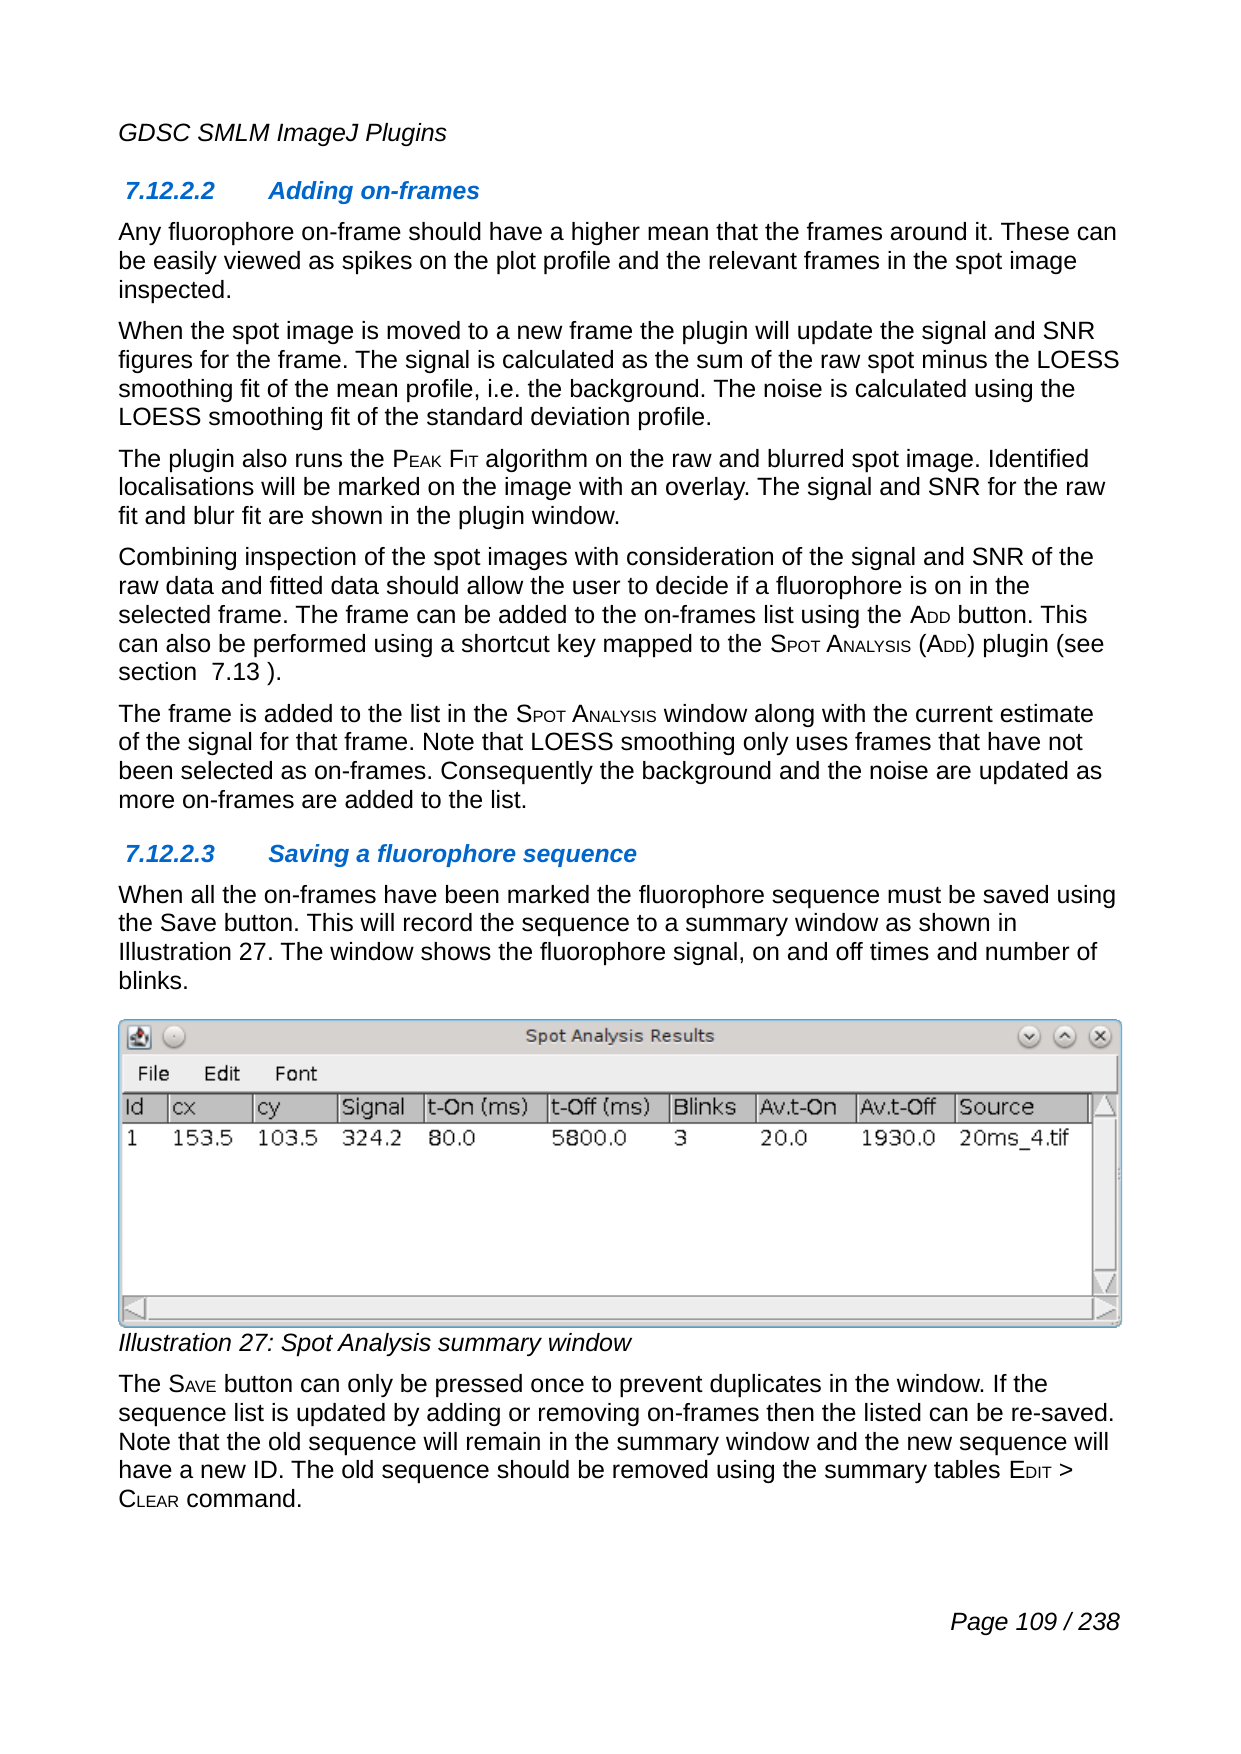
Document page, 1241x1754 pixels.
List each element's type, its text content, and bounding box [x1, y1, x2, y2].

text When the spot image is moved to a new frame the plugin will update the signal and SNR figures for the frame. The signal is calculated as the sum of the raw spot minus the LOESS smoothing fit of the mean profile, i.e. the background. The noise is calculated using the LOESS smoothing fit of the standard deviation profile. [118, 316, 1122, 431]
text The plugin also runs the Peak Fit algorithm on the raw and blurred spot image. Identified localisations will be marked on the image with an overlay. The signal and SNR for the raw fit and blur fit are shown in the plugin window. [118, 444, 1122, 530]
text The frame is added to the list in the Spot Analysis window along with the current estimate of the signal for that frame. Note that LOESS smoothing only uses frames that have not been selected as on-frames. Consequently the background and the noise are updated as more on-frames are added to the list. [118, 699, 1122, 814]
text Illustration 27: Spot Analysis summary window [118, 1328, 1122, 1357]
picture [118, 1019, 1123, 1328]
text The Save button can only be pressed once to prevent duplicates in the window. If the sequence list is updated by adding or removing on-frames then the listed can be re-saved. Note that the old sequence will remain in the summary window and the new sequence will have a new ID. The old sequence should be removed using the summary tables Edit > Clear command. [118, 1369, 1122, 1513]
subtitle Adding on-frames [118, 176, 1122, 205]
subtitle Saving a fluorophore sequence [118, 839, 1122, 867]
text When all the on-frames have been marked the fluorophore sequence must be saved using the Save button. This will record the sequence to a summary window as shown in Illustration 27. The window shows the fluorophore signal, on and off times and number of blinks. [118, 880, 1122, 995]
text Combining inspection of the spot images with consideration of the signal and SNR of the raw data and fitted data should allow the user to decide if a fluorophore is on in the selected frame. The frame can be added to the on-frames list using the Add button. This can also be performed using a shortcut key mapped to the Spot Analysis (Add) plugin (see section 7.13). [118, 542, 1122, 686]
text Any fluorophore on-frame should have a higher mean that the frames around it. These can be easily viewed as spikes on the plot profile and the relevant frames in the spot image inspected. [118, 217, 1122, 304]
